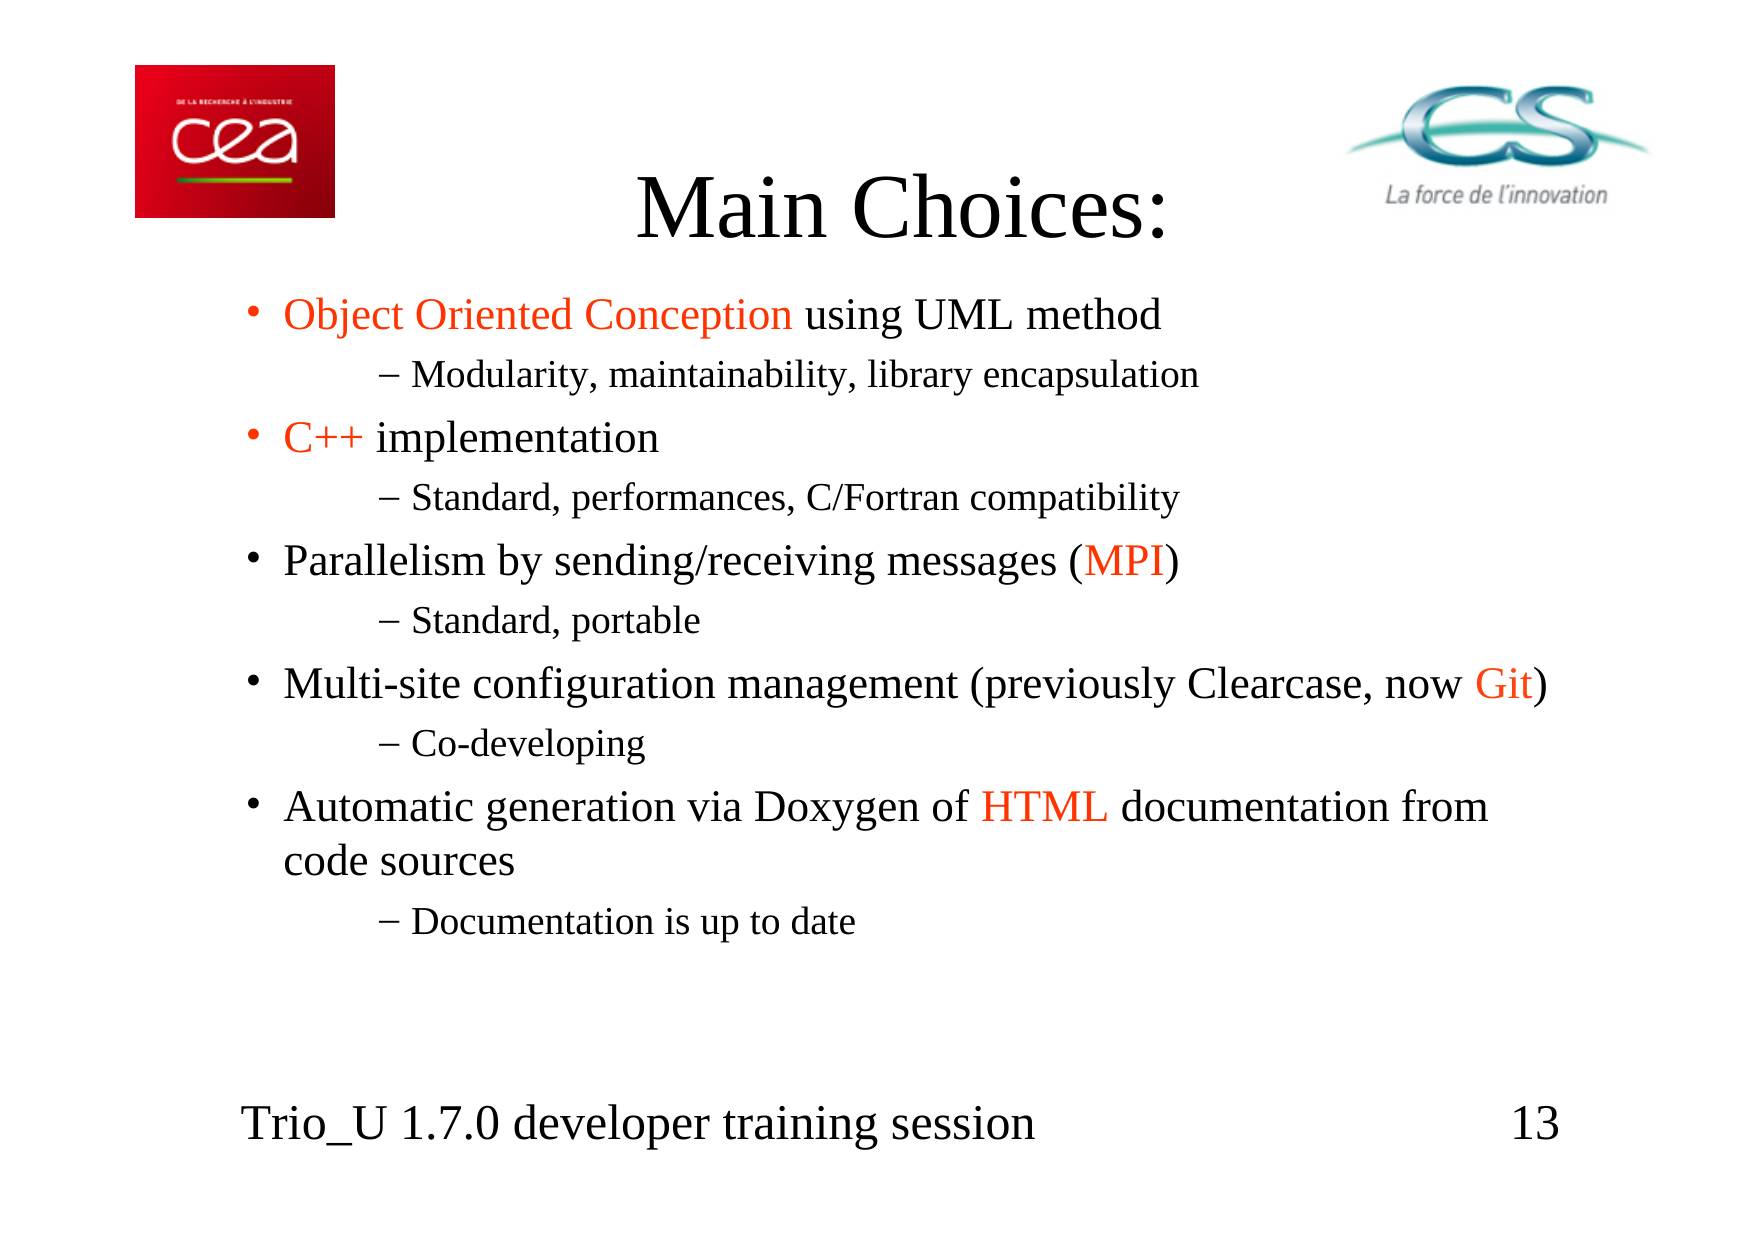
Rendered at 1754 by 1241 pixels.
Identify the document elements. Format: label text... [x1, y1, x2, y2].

title Main Choices: [227, 106, 1579, 295]
list Object Oriented Conception using UML method Modularity, maintainability, library encapsulation C++ implementation Standard, performances, C/Fortran compatibility Parallelism by sending/receiving messages (MPI) Standard, portable Multi-site configuration management (previously Clearcase, now Git) Co-developing Automatic generation via Doxygen of HTML documentation from code sources Documentation is up to date [230, 276, 1583, 1002]
picture [1340, 73, 1662, 218]
picture [135, 65, 335, 218]
